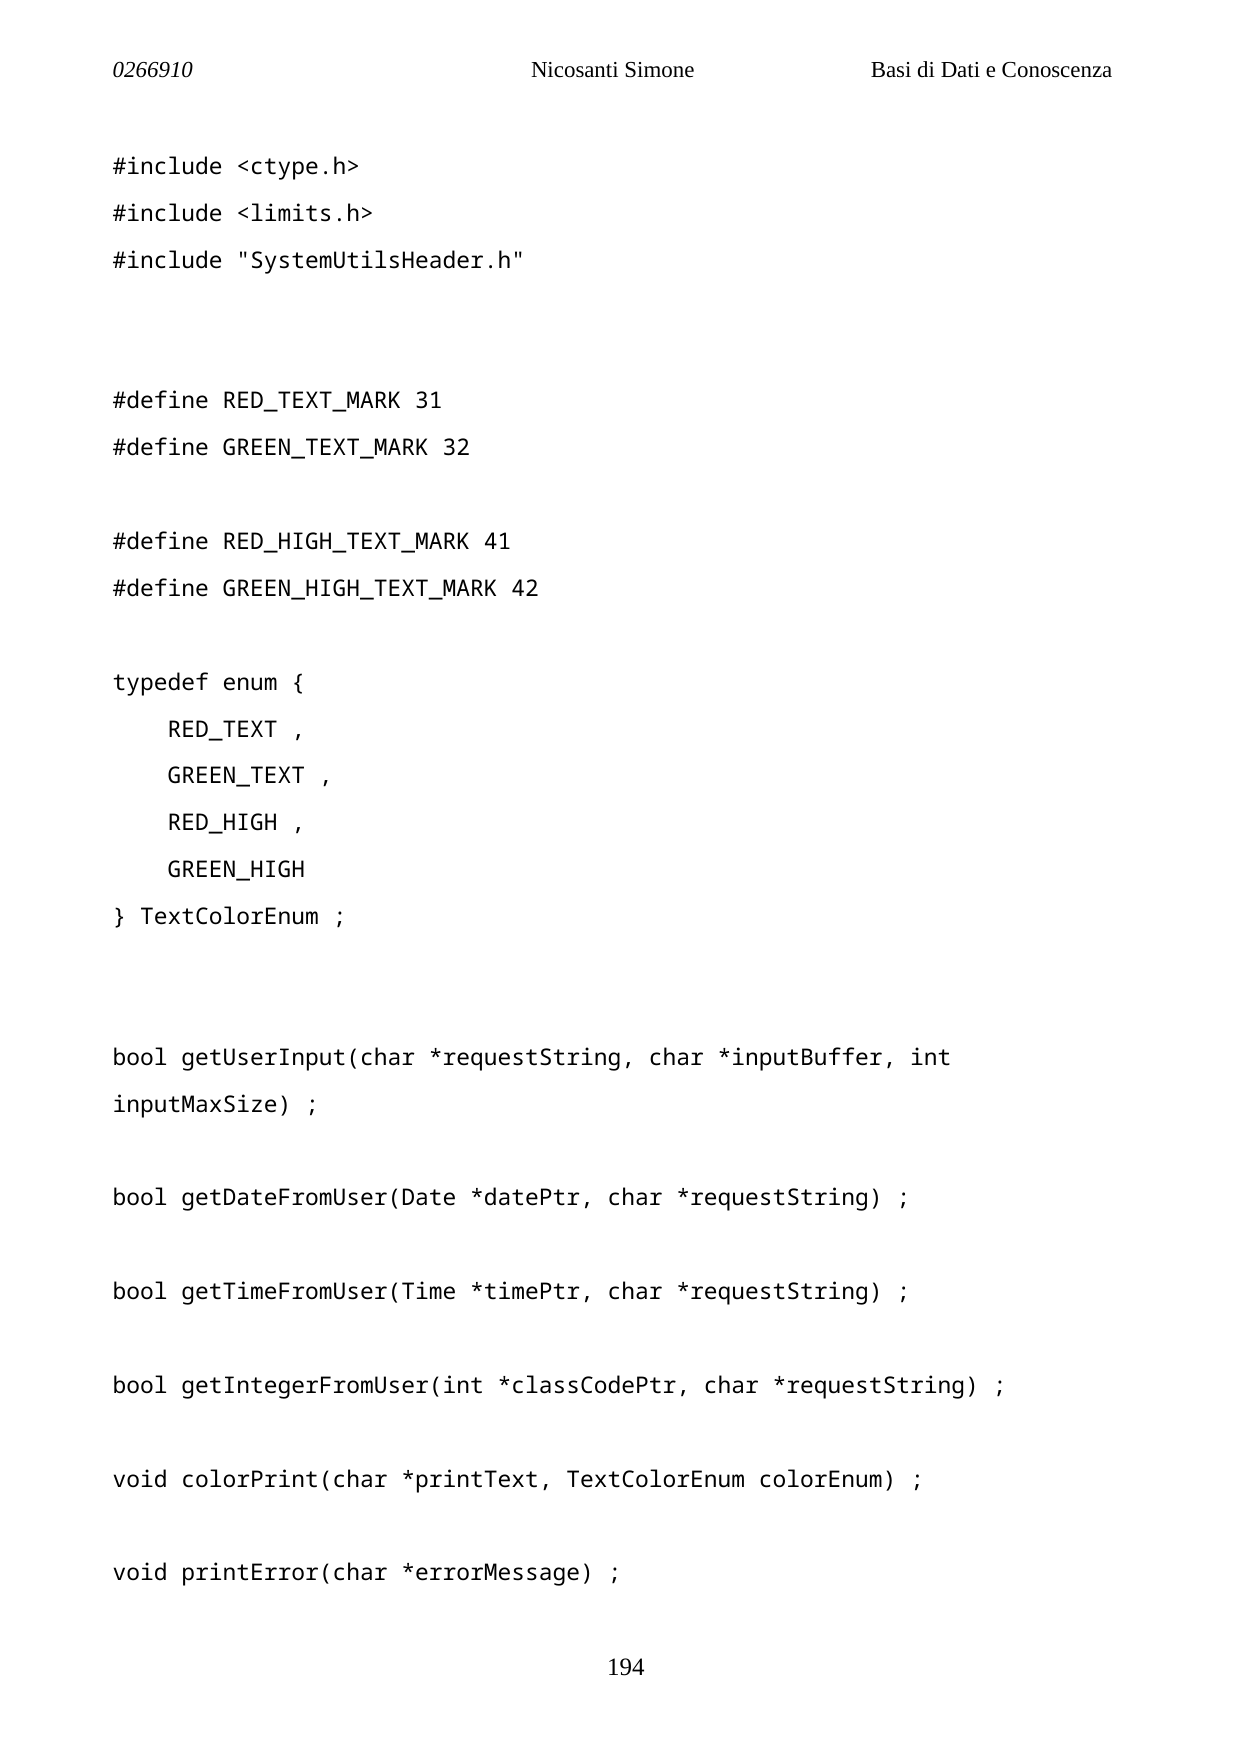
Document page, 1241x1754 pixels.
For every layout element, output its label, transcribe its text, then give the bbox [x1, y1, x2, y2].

text } TextColorEnum ; [112, 900, 1128, 931]
text #define GREEN_TEXT_MARK 32 [112, 431, 1128, 462]
text GREEN_HIGH [112, 853, 1128, 884]
text #include <ctype.h> [112, 150, 1128, 181]
text GREEN_TEXT , [112, 759, 1128, 791]
text #include <limits.h> [112, 197, 1128, 228]
text #define RED_TEXT_MARK 31 [112, 384, 1128, 416]
text typedef enum { [112, 666, 1128, 697]
text bool getIntegerFromUser(int *classCodePtr, char *requestString) ; [112, 1369, 1128, 1400]
text void colorPrint(char *printText, TextColorEnum colorEnum) ; [112, 1462, 1128, 1494]
text #define GREEN_HIGH_TEXT_MARK 42 [112, 572, 1128, 603]
text bool getDateFromUser(Date *datePtr, char *requestString) ; [112, 1181, 1128, 1212]
text void printError(char *errorMessage) ; [112, 1556, 1128, 1587]
text bool getUserInput(char *requestString, char *inputBuffer, int inputMaxSize) ; [112, 1041, 1128, 1119]
text bool getTimeFromUser(Time *timePtr, char *requestString) ; [112, 1275, 1128, 1306]
text RED_TEXT , [112, 712, 1128, 744]
text RED_HIGH , [112, 806, 1128, 837]
text #define RED_HIGH_TEXT_MARK 41 [112, 525, 1128, 556]
text #include "SystemUtilsHeader.h" [112, 244, 1128, 275]
